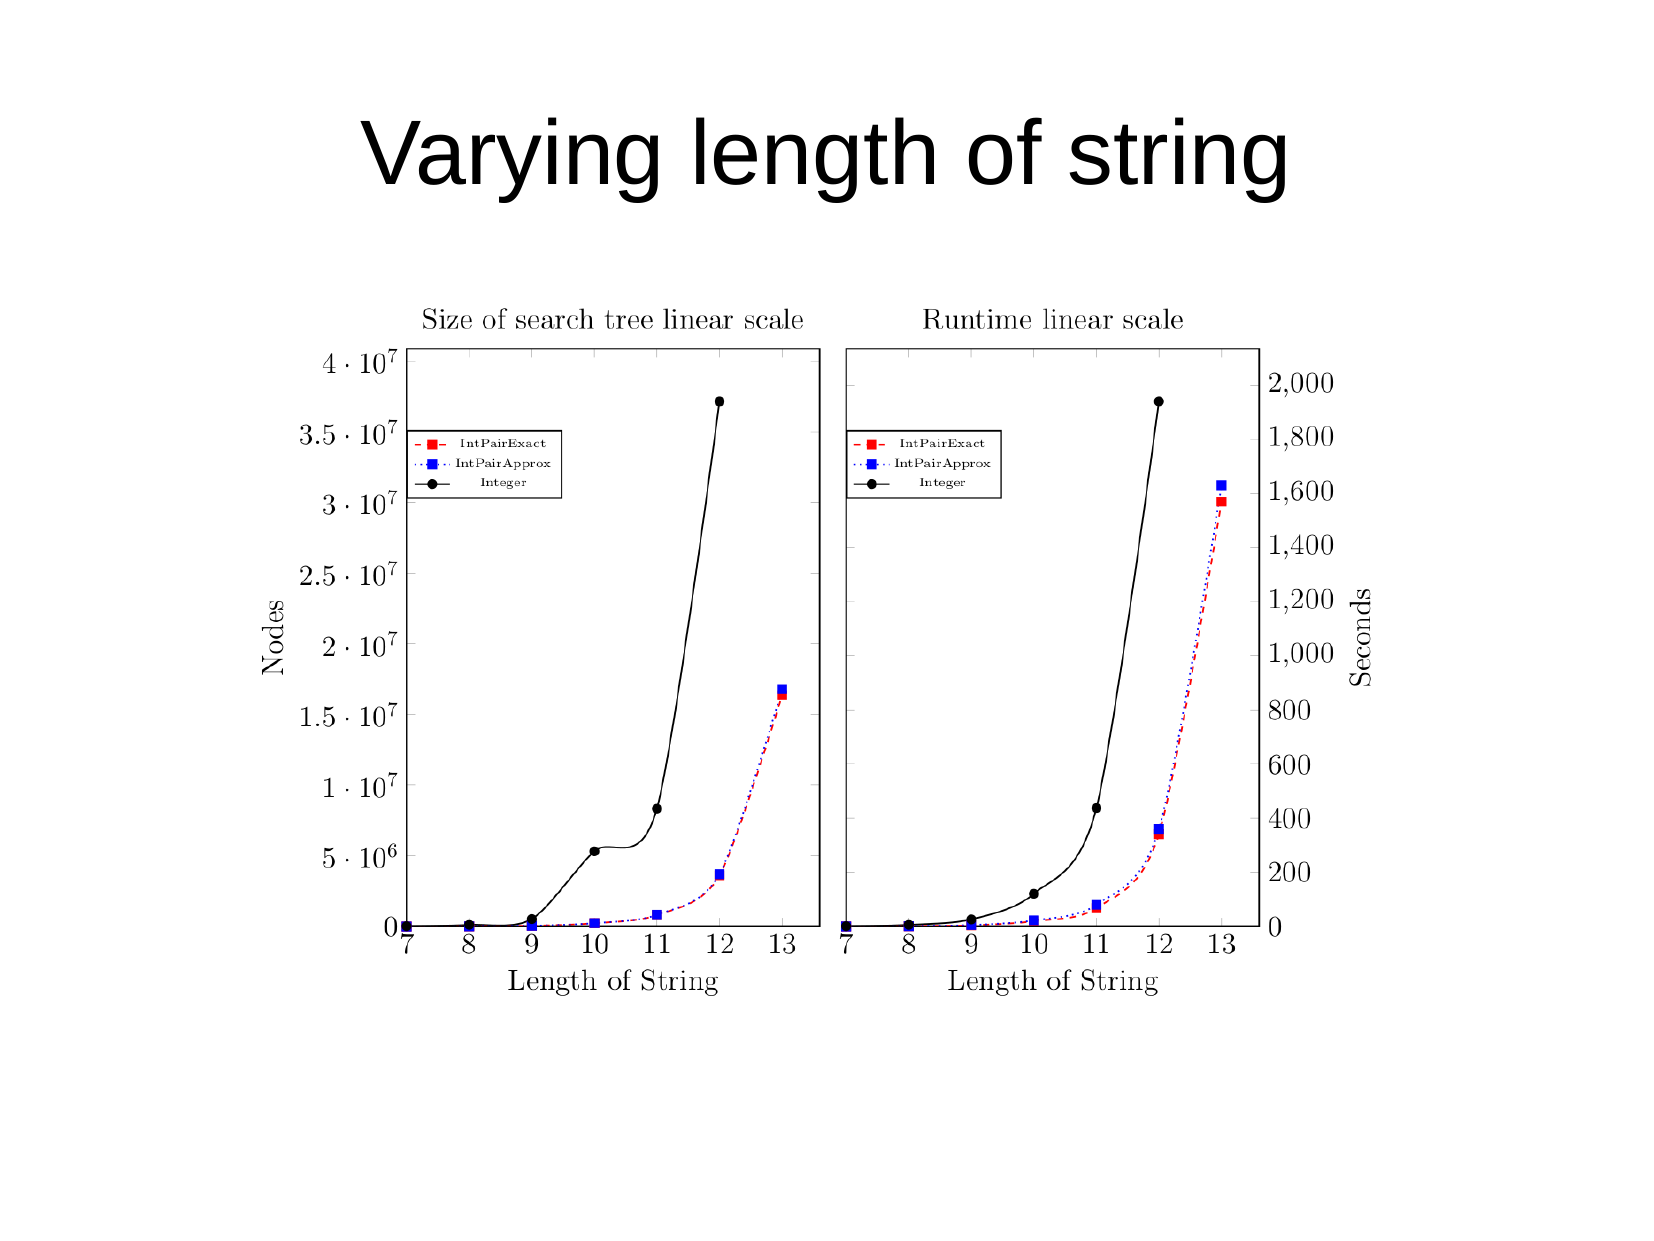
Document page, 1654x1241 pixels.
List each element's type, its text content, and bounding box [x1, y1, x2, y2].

title Varying length of string [82, 49, 1571, 257]
picture [231, 290, 1423, 1010]
